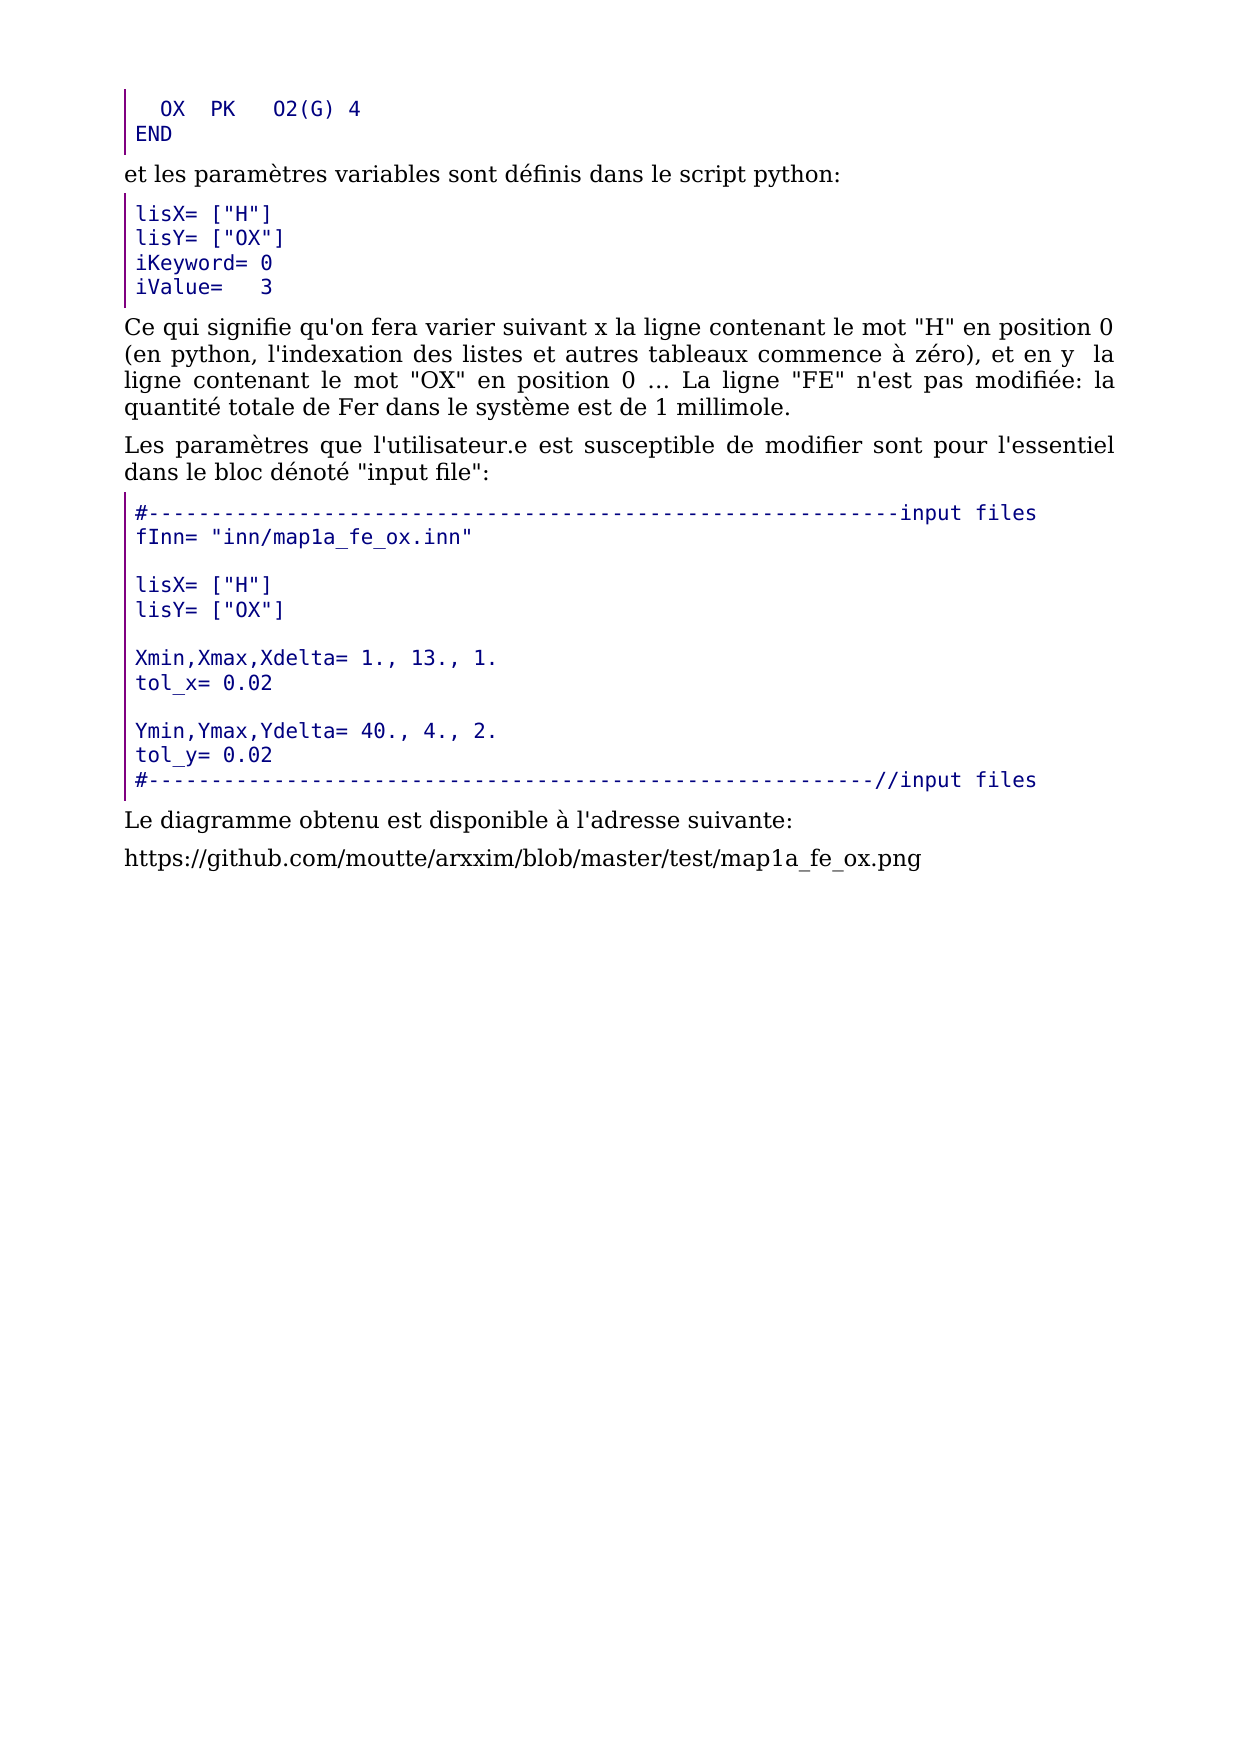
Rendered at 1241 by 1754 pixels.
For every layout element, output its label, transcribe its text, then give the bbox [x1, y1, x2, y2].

text #----------------------------------------------------------//input files [126, 768, 1116, 801]
text #------------------------------------------------------------input files [126, 492, 1116, 525]
text Xmin,Xmax,Xdelta= 1., 13., 1. [126, 646, 1116, 671]
text fInn= "inn/map1a_fe_ox.inn" [126, 525, 1116, 549]
text Ce qui signifie qu'on fera varier suivant x la ligne contenant le mot "H" en position 0 (en python, l'indexation des listes et autres tableaux commence à zéro), et en y la ligne contenant le mot "OX" en position 0 … La ligne "FE" n'est pas modifiée: la quantité totale de Fer dans le système est de 1 millimole. [124, 314, 1116, 421]
text lisY= ["OX"] [126, 598, 1116, 622]
text Le diagramme obtenu est disponible à l'adresse suivante: [124, 807, 1116, 833]
text et les paramètres variables sont définis dans le script python: [124, 161, 1116, 187]
text Les paramètres que l'utilisateur.e est susceptible de modifier sont pour l'essentiel dans le bloc dénoté "input file": [124, 433, 1116, 486]
text https://github.com/moutte/arxxim/blob/master/test/map1a_fe_ox.png [124, 845, 1116, 872]
text iKeyword= 0 [126, 251, 1116, 275]
text lisX= ["H"] [126, 573, 1116, 598]
text tol_y= 0.02 [126, 743, 1116, 768]
text tol_x= 0.02 [126, 671, 1116, 695]
text Ymin,Ymax,Ydelta= 40., 4., 2. [126, 719, 1116, 743]
text END [126, 122, 1116, 155]
text lisY= ["OX"] [126, 226, 1116, 251]
text iValue= 3 [126, 275, 1116, 308]
text OX PK O2(G) 4 [124, 88, 1116, 122]
text lisX= ["H"] [126, 193, 1116, 226]
